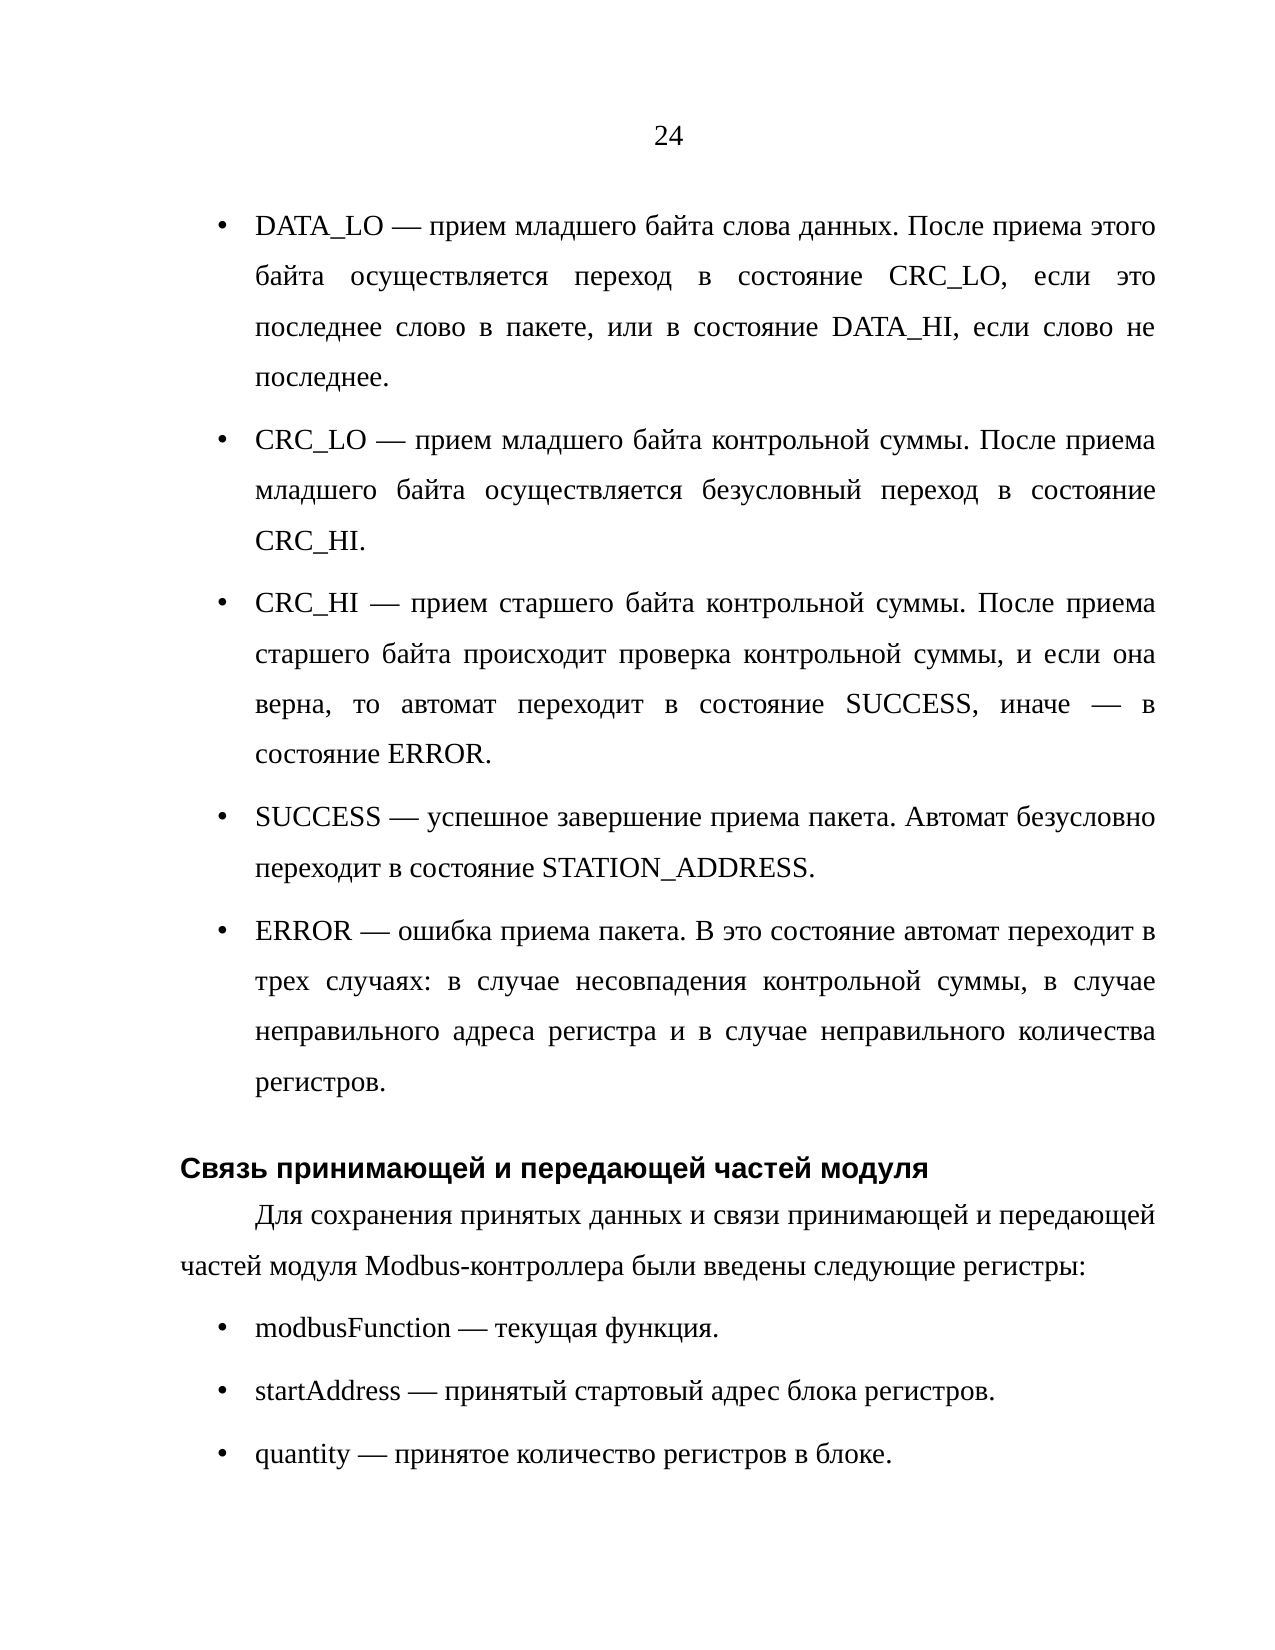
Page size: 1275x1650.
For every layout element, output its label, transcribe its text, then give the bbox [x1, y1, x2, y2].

subtitle Связь принимающей и передающей частей модуля [180, 1151, 1157, 1185]
list DATA_LO — прием младшего байта слова данных. После приема этого байта осуществляется переход в состояние CRC_LO, если это последнее слово в пакете, или в состояние DATA_HI, если слово не последнее. [217, 208, 1157, 393]
list CRC_LO — прием младшего байта контрольной суммы. После приема младшего байта осуществляется безусловный переход в состояние CRC_HI. [217, 422, 1157, 556]
list ERROR — ошибка приема пакета. В это состояние автомат переходит в трех случаях: в случае несовпадения контрольной суммы, в случае неправильного адреса регистра и в случае неправильного количества регистров. [217, 913, 1157, 1097]
list SUCCESS — успешное завершение приема пакета. Автомат безусловно переходит в состояние STATION_ADDRESS. [217, 799, 1157, 883]
list CRC_HI — прием старшего байта контрольной суммы. После приема старшего байта происходит проверка контрольной суммы, и если она верна, то автомат переходит в состояние SUCCESS, иначе — в состояние ERROR. [217, 586, 1157, 770]
list modbusFunction — текущая функция. [217, 1311, 1157, 1344]
list quantity — принятое количество регистров в блоке. [217, 1436, 1157, 1470]
list startAddress — принятый стартовый адрес блока регистров. [217, 1373, 1157, 1407]
text Для сохранения принятых данных и связи принимающей и передающей частей модуля Modbus-контроллера были введены следующие регистры: [180, 1197, 1157, 1281]
